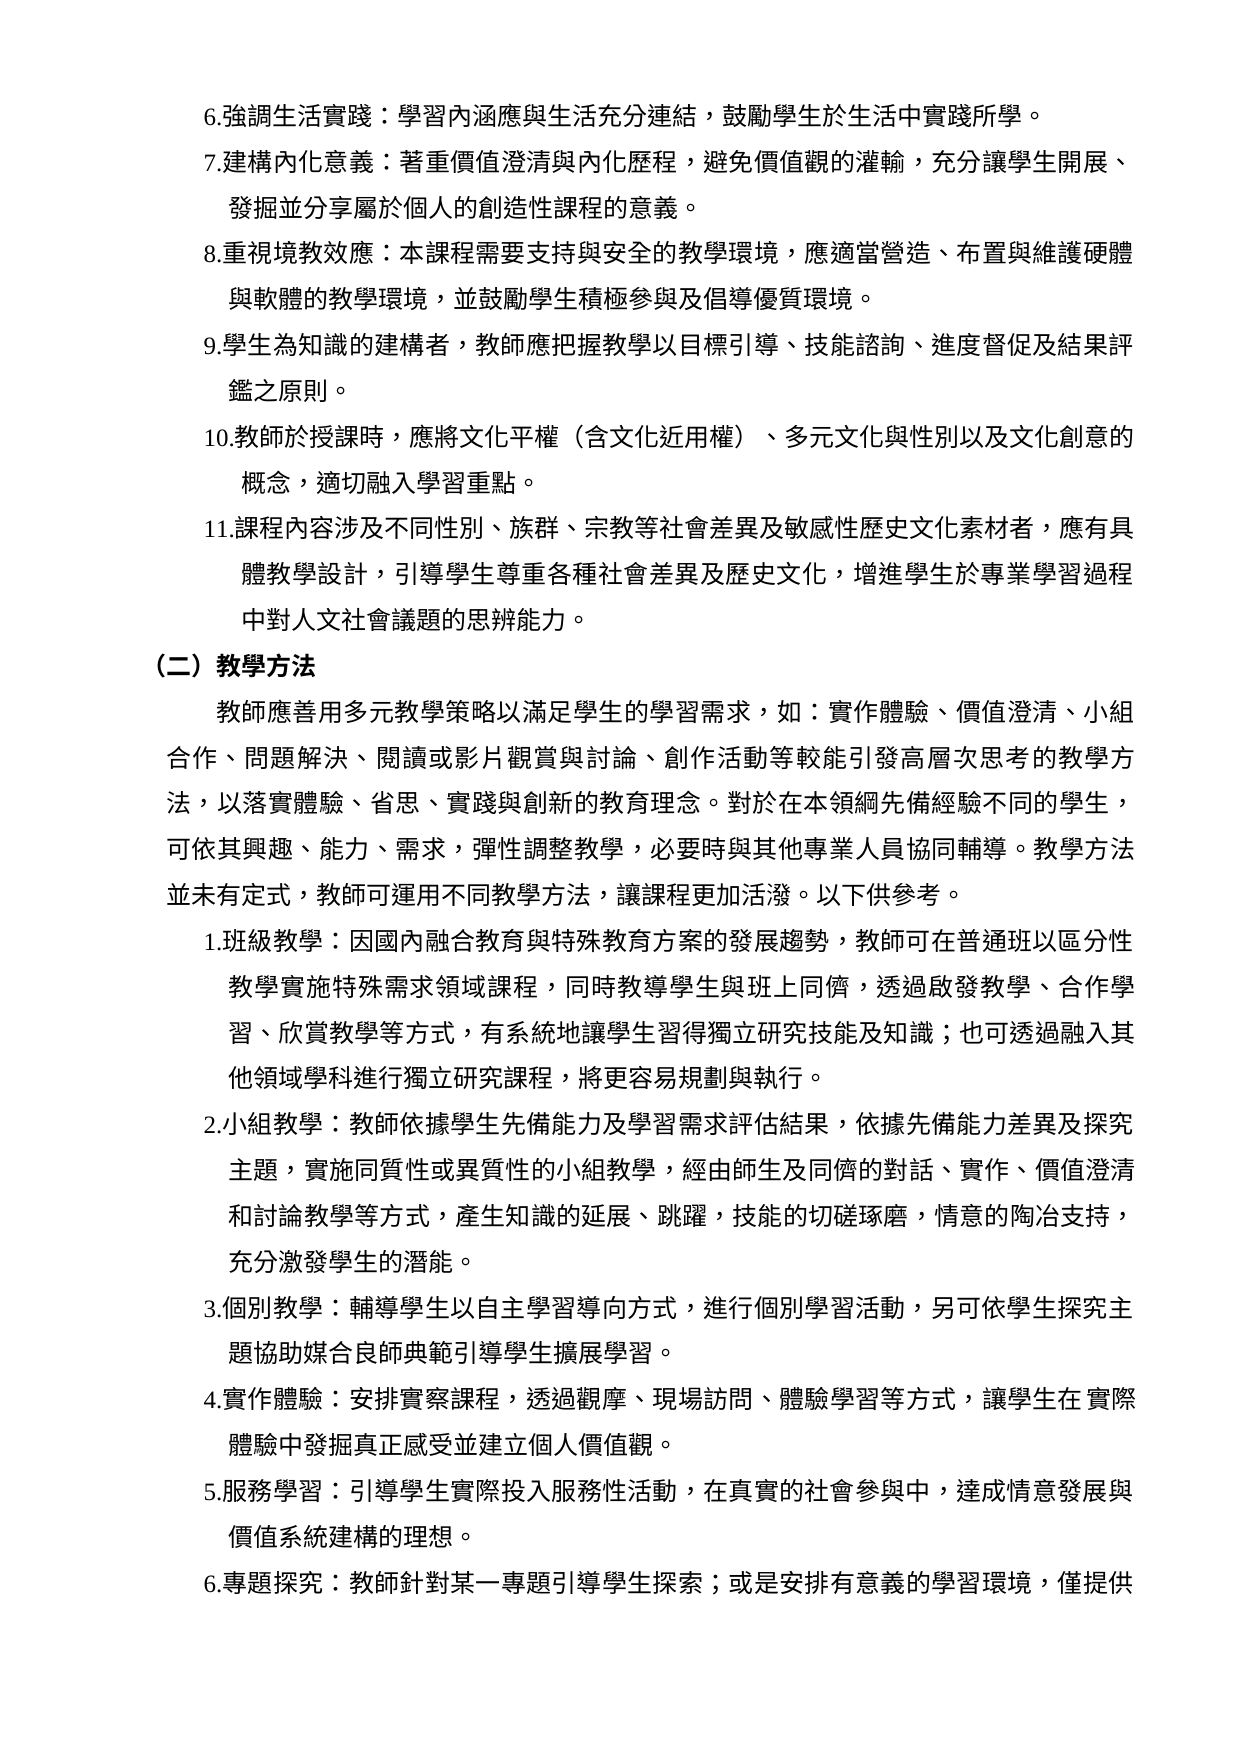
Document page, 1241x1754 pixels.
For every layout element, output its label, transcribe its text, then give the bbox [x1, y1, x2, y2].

text 9.學生為知識的建構者，教師應把握教學以目標引導、技能諮詢、進度督促及結果評鑑之原則。 [203, 318, 1137, 409]
text 7.建構內化意義：著重價值澄清與內化歷程，避免價值觀的灌輸，充分讓學生開展、發掘並分享屬於個人的創造性課程的意義。 [203, 134, 1137, 226]
text 10.教師於授課時，應將文化平權（含文化近用權）、多元文化與性別以及文化創意的概念，適切融入學習重點。 [203, 409, 1137, 501]
text 11.課程內容涉及不同性別、族群、宗教等社會差異及敏感性歷史文化素材者，應有具體教學設計，引導學生尊重各種社會差異及歷史文化，增進學生於專業學習過程中對人文社會議題的思辨能力。 [203, 501, 1137, 639]
text 6.強調生活實踐：學習內涵應與生活充分連結，鼓勵學生於生活中實踐所學。 [203, 89, 1137, 134]
text 4.實作體驗：安排實察課程，透過觀摩、現場訪問、體驗學習等方式，讓學生在實際體驗中發掘真正感受並建立個人價值觀。 [203, 1372, 1137, 1464]
text 教師應善用多元教學策略以滿足學生的學習需求，如：實作體驗、價值澄清、小組合作、問題解決、閱讀或影片觀賞與討論、創作活動等較能引發高層次思考的教學方法，以落實體驗、省思、實踐與創新的教育理念。對於在本領綱先備經驗不同的學生，可依其興趣、能力、需求，彈性調整教學，必要時與其他專業人員協同輔導。教學方法並未有定式，教師可運用不同教學方法，讓課程更加活潑。以下供參考。 [166, 684, 1137, 914]
text 6.專題探究：教師針對某一專題引導學生探索；或是安排有意義的學習環境，僅提供 [203, 1555, 1137, 1601]
text 5.服務學習：引導學生實際投入服務性活動，在真實的社會參與中，達成情意發展與價值系統建構的理想。 [203, 1464, 1137, 1555]
text 8.重視境教效應：本課程需要支持與安全的教學環境，應適當營造、布置與維護硬體與軟體的教學環境，並鼓勵學生積極參與及倡導優質環境。 [203, 226, 1137, 318]
text 3.個別教學：輔導學生以自主學習導向方式，進行個別學習活動，另可依學生探究主題協助媒合良師典範引導學生擴展學習。 [203, 1280, 1137, 1372]
text （二）教學方法 [141, 639, 1137, 684]
text 1.班級教學：因國內融合教育與特殊教育方案的發展趨勢，教師可在普通班以區分性教學實施特殊需求領域課程，同時教導學生與班上同儕，透過啟發教學、合作學習、欣賞教學等方式，有系統地讓學生習得獨立研究技能及知識；也可透過融入其他領域學科進行獨立研究課程，將更容易規劃與執行。 [203, 914, 1137, 1097]
text 2.小組教學：教師依據學生先備能力及學習需求評估結果，依據先備能力差異及探究主題，實施同質性或異質性的小組教學，經由師生及同儕的對話、實作、價值澄清和討論教學等方式，產生知識的延展、跳躍，技能的切磋琢磨，情意的陶冶支持，充分激發學生的潛能。 [203, 1097, 1137, 1280]
